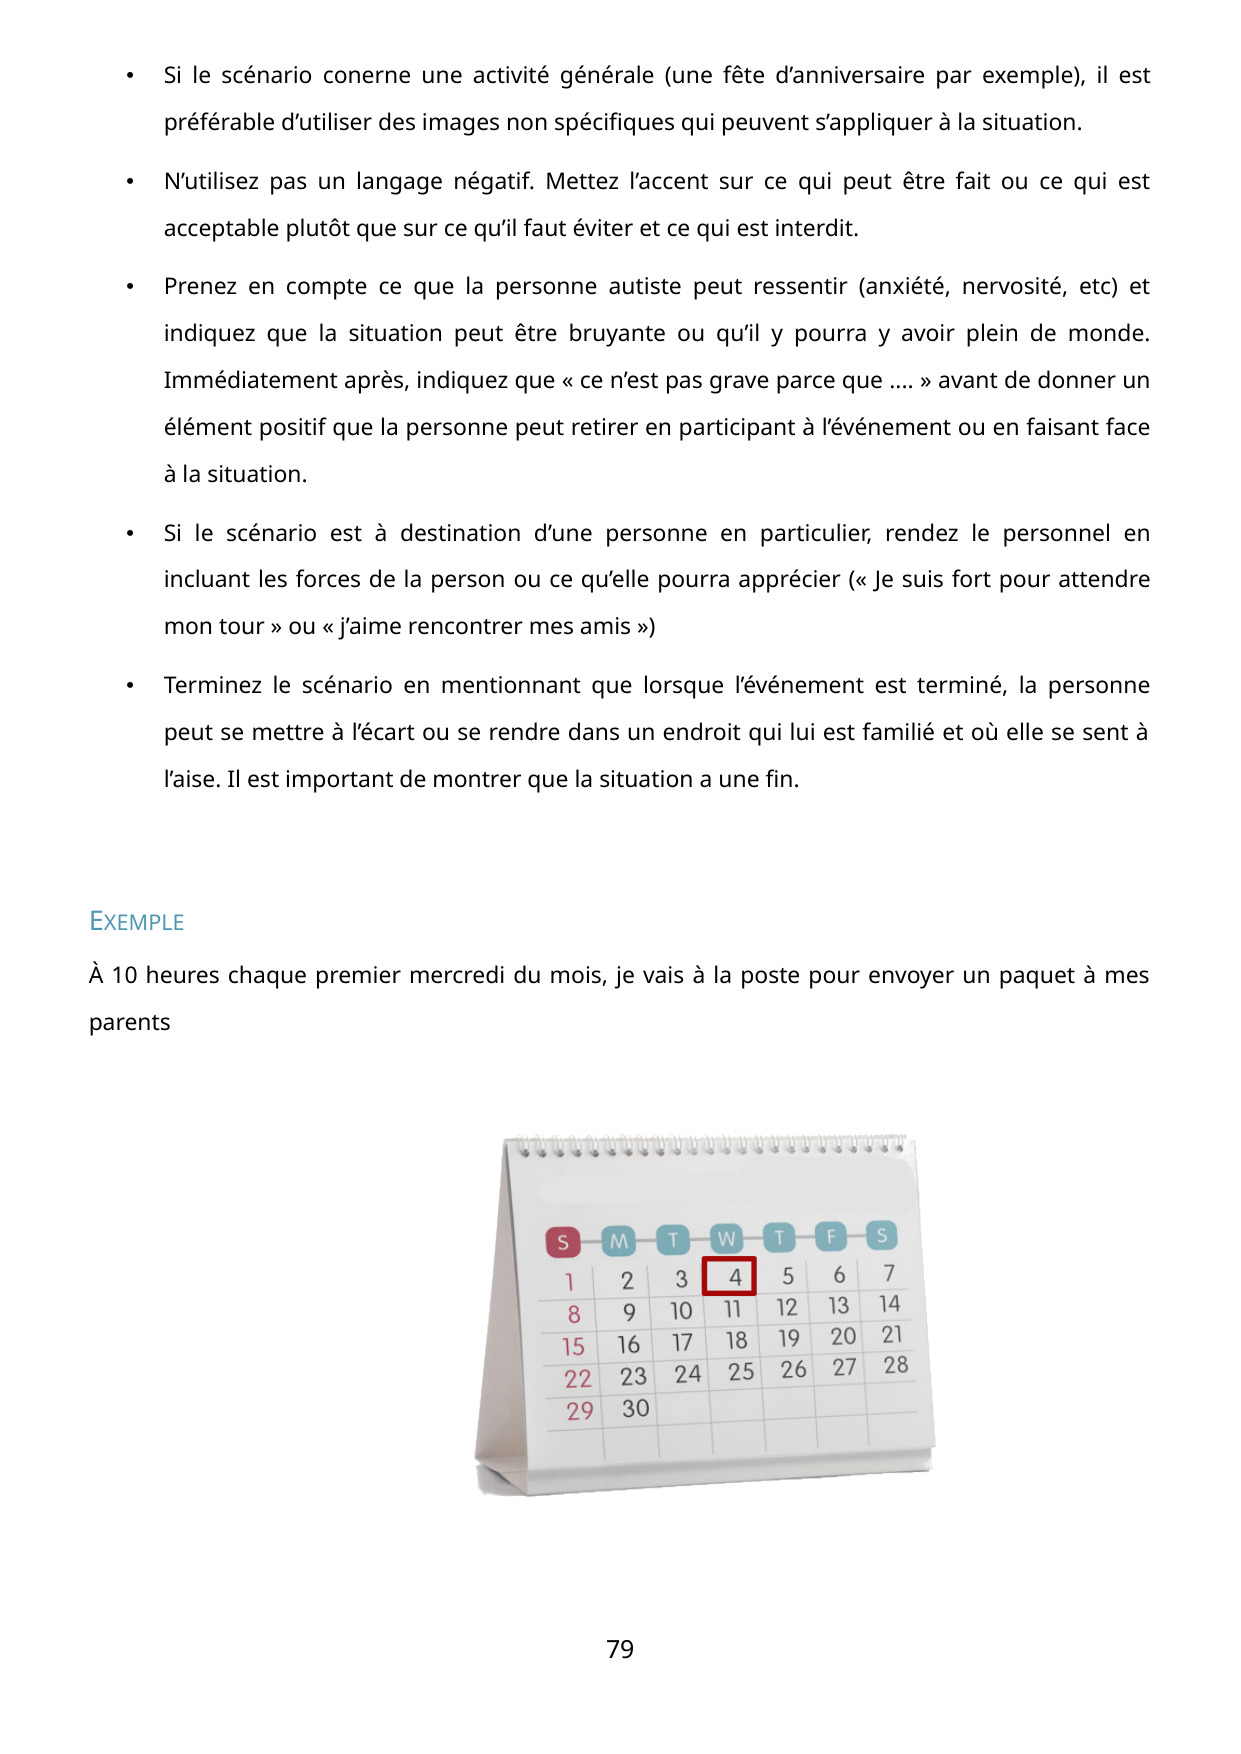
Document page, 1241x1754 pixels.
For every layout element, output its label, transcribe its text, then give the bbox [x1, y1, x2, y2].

subtitle Exemple [88, 901, 1152, 938]
list Prenez en compte ce que la personne autiste peut ressentir (anxiété, nervosité, etc) et indiquez que la situation peut être bruyante ou qu’il y pourra y avoir plein de monde. Immédiatement après, indiquez que « ce n’est pas grave parce que .... » avant de donner un élément positif que la personne peut retirer en participant à l’événement ou en faisant face à la situation. [126, 270, 1152, 489]
list N’utilisez pas un langage négatif. Mettez l’accent sur ce qui peut être fait ou ce qui est acceptable plutôt que sur ce qu’il faut éviter et ce qui est interdit. [126, 165, 1152, 243]
text À 10 heures chaque premier mercredi du mois, je vais à la poste pour envoyer un paquet à mes parents [88, 958, 1152, 1037]
list Si le scénario est à destination d’une personne en particulier, rendez le personnel en incluant les forces de la person ou ce qu’elle pourra apprécier (« Je suis fort pour attendre mon tour » ou « j’aime rencontrer mes amis ») [126, 517, 1152, 642]
list Terminez le scénario en mentionnant que lorsque l’événement est terminé, la personne peut se mettre à l’écart ou se rendre dans un endroit qui lui est familié et où elle se sent à l’aise. Il est important de montrer que la situation a une fin. [126, 669, 1152, 794]
list Si le scénario conerne une activité générale (une fête d’anniversaire par exemple), il est préférable d’utiliser des images non spécifiques qui peuvent s’appliquer à la situation. [126, 59, 1152, 137]
picture [374, 1053, 1049, 1591]
